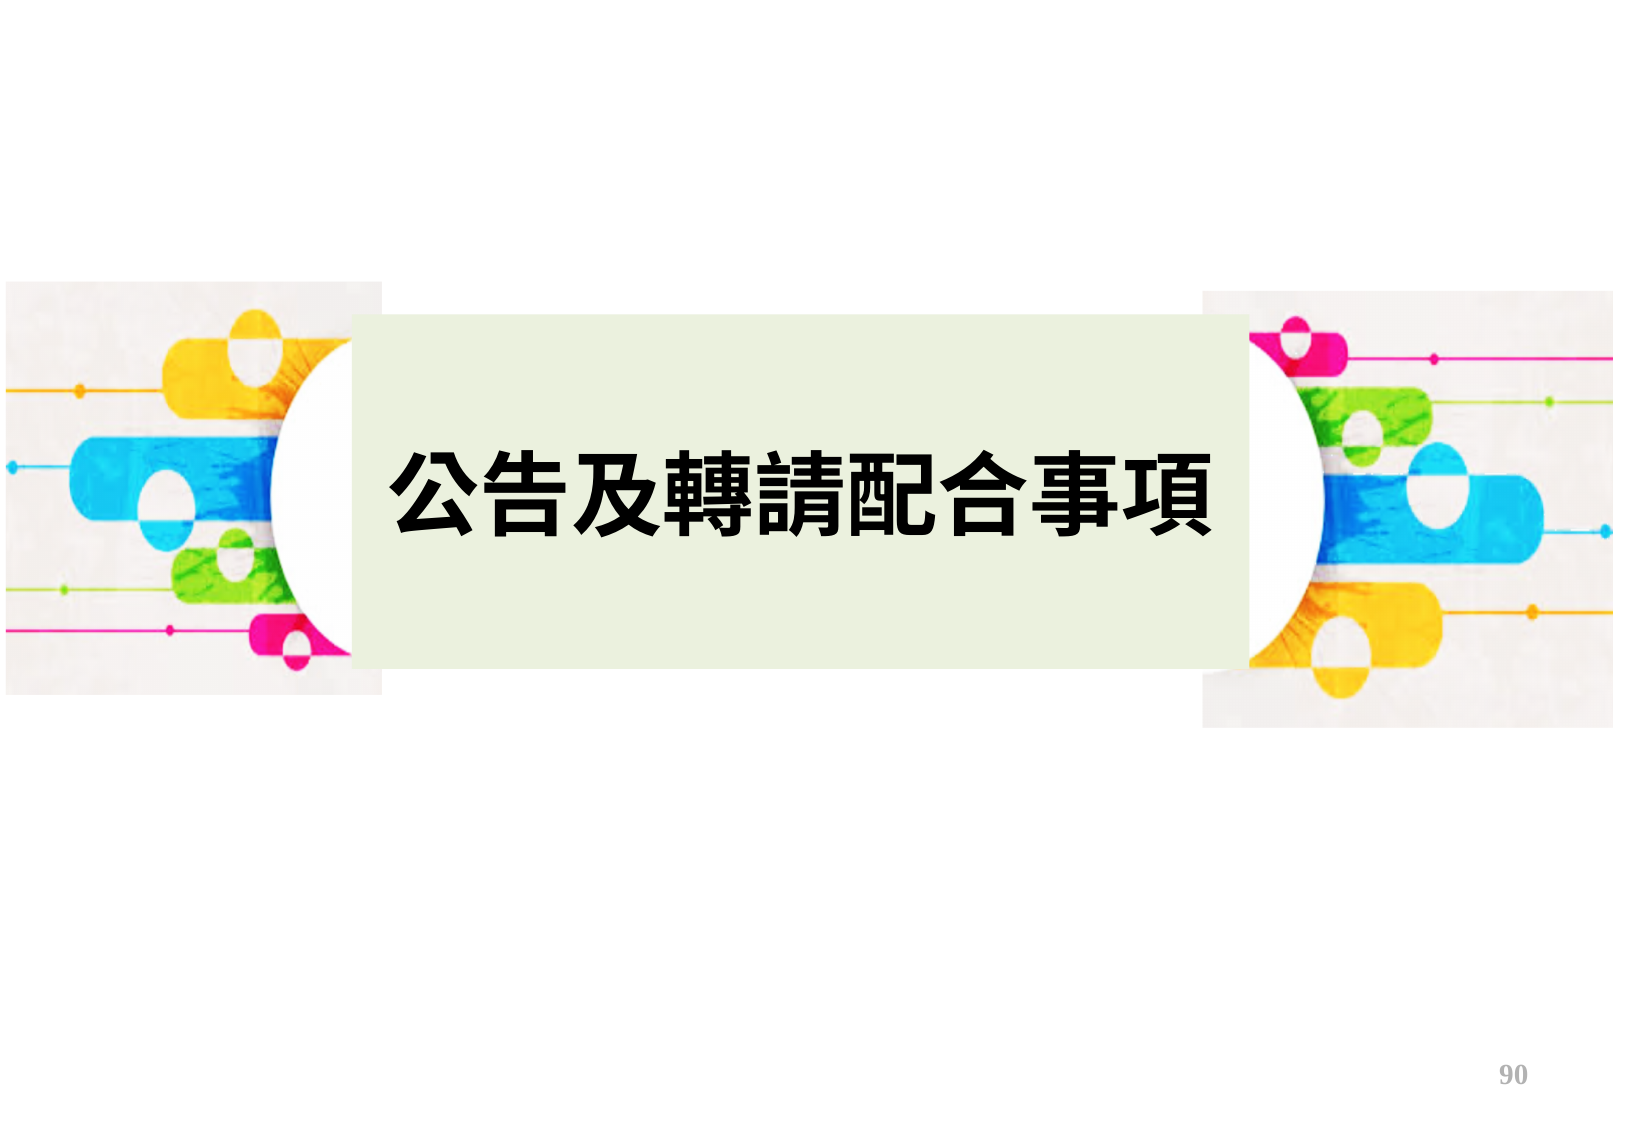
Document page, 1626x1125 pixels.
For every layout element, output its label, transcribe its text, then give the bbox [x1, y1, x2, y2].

title 公告及轉請配合事項 [351, 314, 1250, 669]
picture [6, 282, 382, 694]
picture [1203, 291, 1613, 727]
slide_number [1164, 1042, 1544, 1103]
